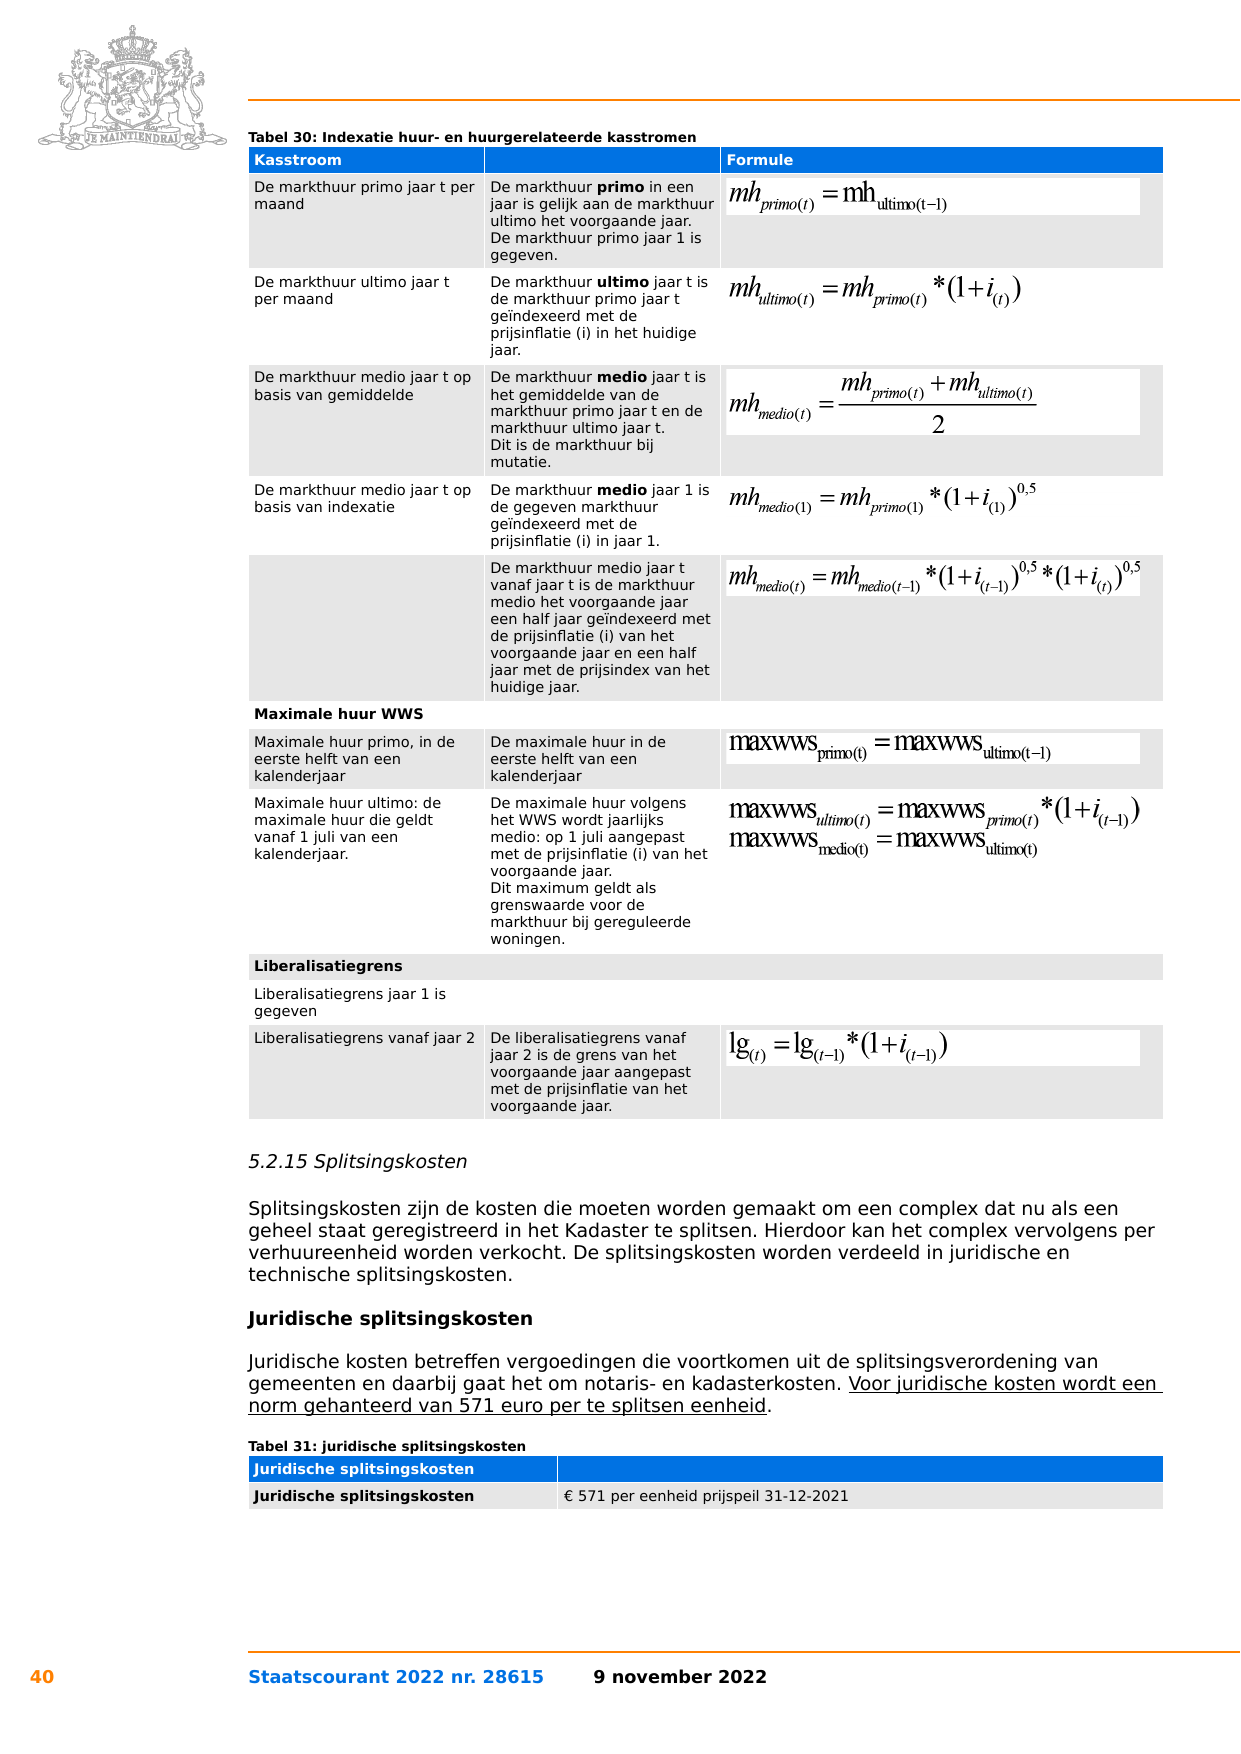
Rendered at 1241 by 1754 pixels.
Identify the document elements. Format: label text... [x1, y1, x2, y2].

table_cell Liberalisatiegrens [249, 954, 1163, 980]
table_cell De markthuur medio jaar t is het gemiddelde van de markthuur primo jaar t en de markthuur ultimo jaar t. Dit is de markthuur bij mutatie. [485, 365, 720, 476]
picture [38, 25, 227, 150]
picture [726, 560, 1140, 596]
table_cell Maximale huur ultimo: de maximale huur die geldt vanaf 1 juli van een kalenderjaar. [249, 790, 484, 952]
table_cell [721, 365, 1163, 476]
table_cell Kasstroom [249, 147, 484, 173]
picture [726, 274, 1140, 310]
subtitle 5.2.15 Splitsingskosten [248, 1151, 1163, 1173]
table_cell [721, 1025, 1163, 1119]
table_cell Juridische splitsingskosten [249, 1483, 557, 1509]
table_header Tabel 31: juridische splitsingskosten [248, 1439, 1163, 1455]
picture [726, 481, 1140, 517]
table_cell De maximale huur volgens het WWS wordt jaarlijks medio: op 1 juli aangepast met de prijsinflatie (i) van het voorgaande jaar. Dit maximum geldt als grenswaarde voor de markthuur bij gereguleerde woningen. [485, 790, 720, 952]
table_cell [721, 729, 1163, 789]
table_cell [485, 981, 720, 1024]
table_cell [721, 477, 1163, 554]
subtitle Juridische splitsingskosten [248, 1307, 1163, 1329]
table_cell De markthuur medio jaar t op basis van gemiddelde [249, 365, 484, 476]
text Splitsingskosten zijn de kosten die moeten worden gemaakt om een complex dat nu als een geheel staat geregistreerd in het Kadaster te splitsen. Hierdoor kan het complex vervolgens per verhuureenheid worden verkocht. De splitsingskosten worden verdeeld in juridische en technische splitsingskosten. [248, 1198, 1163, 1286]
picture [726, 369, 1140, 435]
table_cell De markthuur medio jaar t vanaf jaar t is de markthuur medio het voorgaande jaar een half jaar geïndexeerd met de prijsinflatie (i) van het voorgaande jaar en een half jaar met de prijsindex van het huidige jaar. [485, 555, 720, 701]
table_cell De markthuur ultimo jaar t per maand [249, 269, 484, 364]
picture [726, 733, 1140, 764]
table_cell De markthuur medio jaar t op basis van indexatie [249, 477, 484, 554]
table_cell De markthuur primo in een jaar is gelijk aan de markthuur ultimo het voorgaande jaar. De markthuur primo jaar 1 is gegeven. [485, 174, 720, 268]
picture [726, 178, 1140, 215]
table_cell [721, 555, 1163, 701]
table_cell De maximale huur in de eerste helft van een kalenderjaar [485, 729, 720, 789]
table_header Tabel 30: Indexatie huur- en huurgerelateerde kasstromen [248, 130, 1163, 146]
table_cell € 571 per eenheid prijspeil 31-12-2021 [558, 1483, 1163, 1509]
table_cell Liberalisatiegrens vanaf jaar 2 [249, 1025, 484, 1119]
table_cell De liberalisatiegrens vanaf jaar 2 is de grens van het voorgaande jaar aangepast met de prijsinflatie van het voorgaande jaar. [485, 1025, 720, 1119]
table_cell [721, 981, 1163, 1024]
table_cell [721, 269, 1163, 364]
picture [726, 1030, 1140, 1066]
table_cell [558, 1456, 1163, 1482]
table_cell Juridische splitsingskosten [249, 1456, 557, 1482]
picture [726, 795, 1140, 860]
table_cell [249, 555, 484, 701]
text Juridische kosten betreffen vergoedingen die voortkomen uit de splitsingsverordening van gemeenten en daarbij gaat het om notaris- en kadasterkosten. Voor juridische kosten wordt een norm gehanteerd van 571 euro per te splitsen eenheid. [248, 1351, 1163, 1417]
table_cell De markthuur ultimo jaar t is de markthuur primo jaar t geïndexeerd met de prijsinflatie (i) in het huidige jaar. [485, 269, 720, 364]
table_cell De markthuur primo jaar t per maand [249, 174, 484, 268]
table_cell Maximale huur WWS [249, 702, 1163, 728]
table_cell [721, 174, 1163, 268]
table_cell [485, 147, 720, 173]
table_cell Liberalisatiegrens jaar 1 is gegeven [249, 981, 484, 1024]
table_cell [721, 790, 1163, 952]
table_cell Maximale huur primo, in de eerste helft van een kalenderjaar [249, 729, 484, 789]
table_cell Formule [721, 147, 1163, 173]
table_cell De markthuur medio jaar 1 is de gegeven markthuur geïndexeerd met de prijsinflatie (i) in jaar 1. [485, 477, 720, 554]
